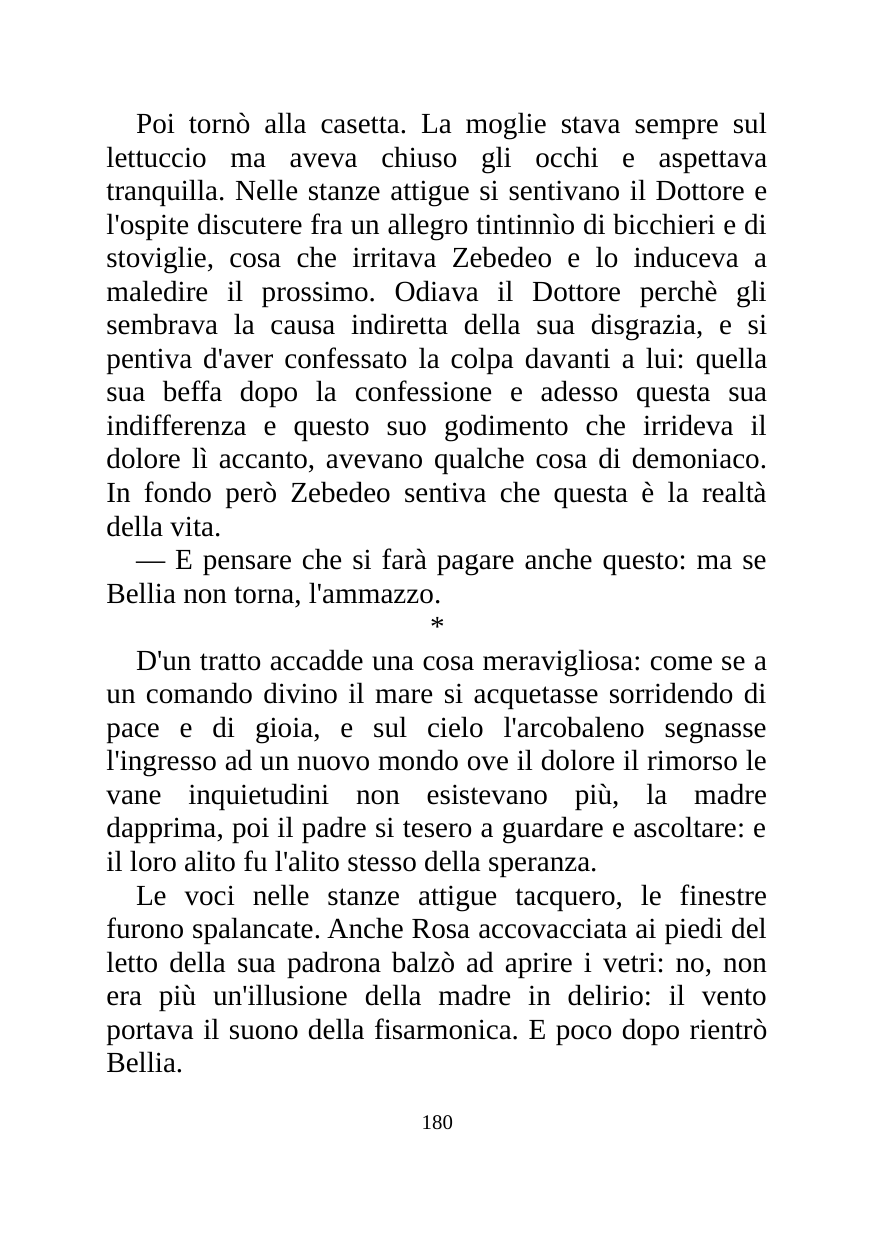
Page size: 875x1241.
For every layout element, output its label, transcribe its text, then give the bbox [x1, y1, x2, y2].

text D'un tratto accadde una cosa meravigliosa: come se a un comando divino il mare si acquetasse sorridendo di pace e di gioia, e sul cielo l'arcobaleno segnasse l'ingresso ad un nuovo mondo ove il dolore il rimorso le vane inquietudini non esistevano più, la madre dapprima, poi il padre si tesero a guardare e ascoltare: e il loro alito fu l'alito stesso della speranza. [106, 643, 768, 878]
text — E pensare che si farà pagare anche questo: ma se Bellia non torna, l'ammazzo. [106, 542, 768, 609]
text Le voci nelle stanze attigue tacquero, le finestre furono spalancate. Anche Rosa accovacciata ai piedi del letto della sua padrona balzò ad aprire i vetri: no, non era più un'illusione della madre in delirio: il vento portava il suono della fisarmonica. E poco dopo rientrò Bellia. [106, 878, 768, 1079]
text Poi tornò alla casetta. La moglie stava sempre sul lettuccio ma aveva chiuso gli occhi e aspettava tranquilla. Nelle stanze attigue si sentivano il Dottore e l'ospite discutere fra un allegro tintinnìo di bicchieri e di stoviglie, cosa che irritava Zebedeo e lo induceva a maledire il prossimo. Odiava il Dottore perchè gli sembrava la causa indiretta della sua disgrazia, e si pentiva d'aver confessato la colpa davanti a lui: quella sua beffa dopo la confessione e adesso questa sua indifferenza e questo suo godimento che irrideva il dolore lì accanto, avevano qualche cosa di demoniaco. In fondo però Zebedeo sentiva che questa è la realtà della vita. [106, 106, 768, 542]
text * [106, 609, 768, 643]
